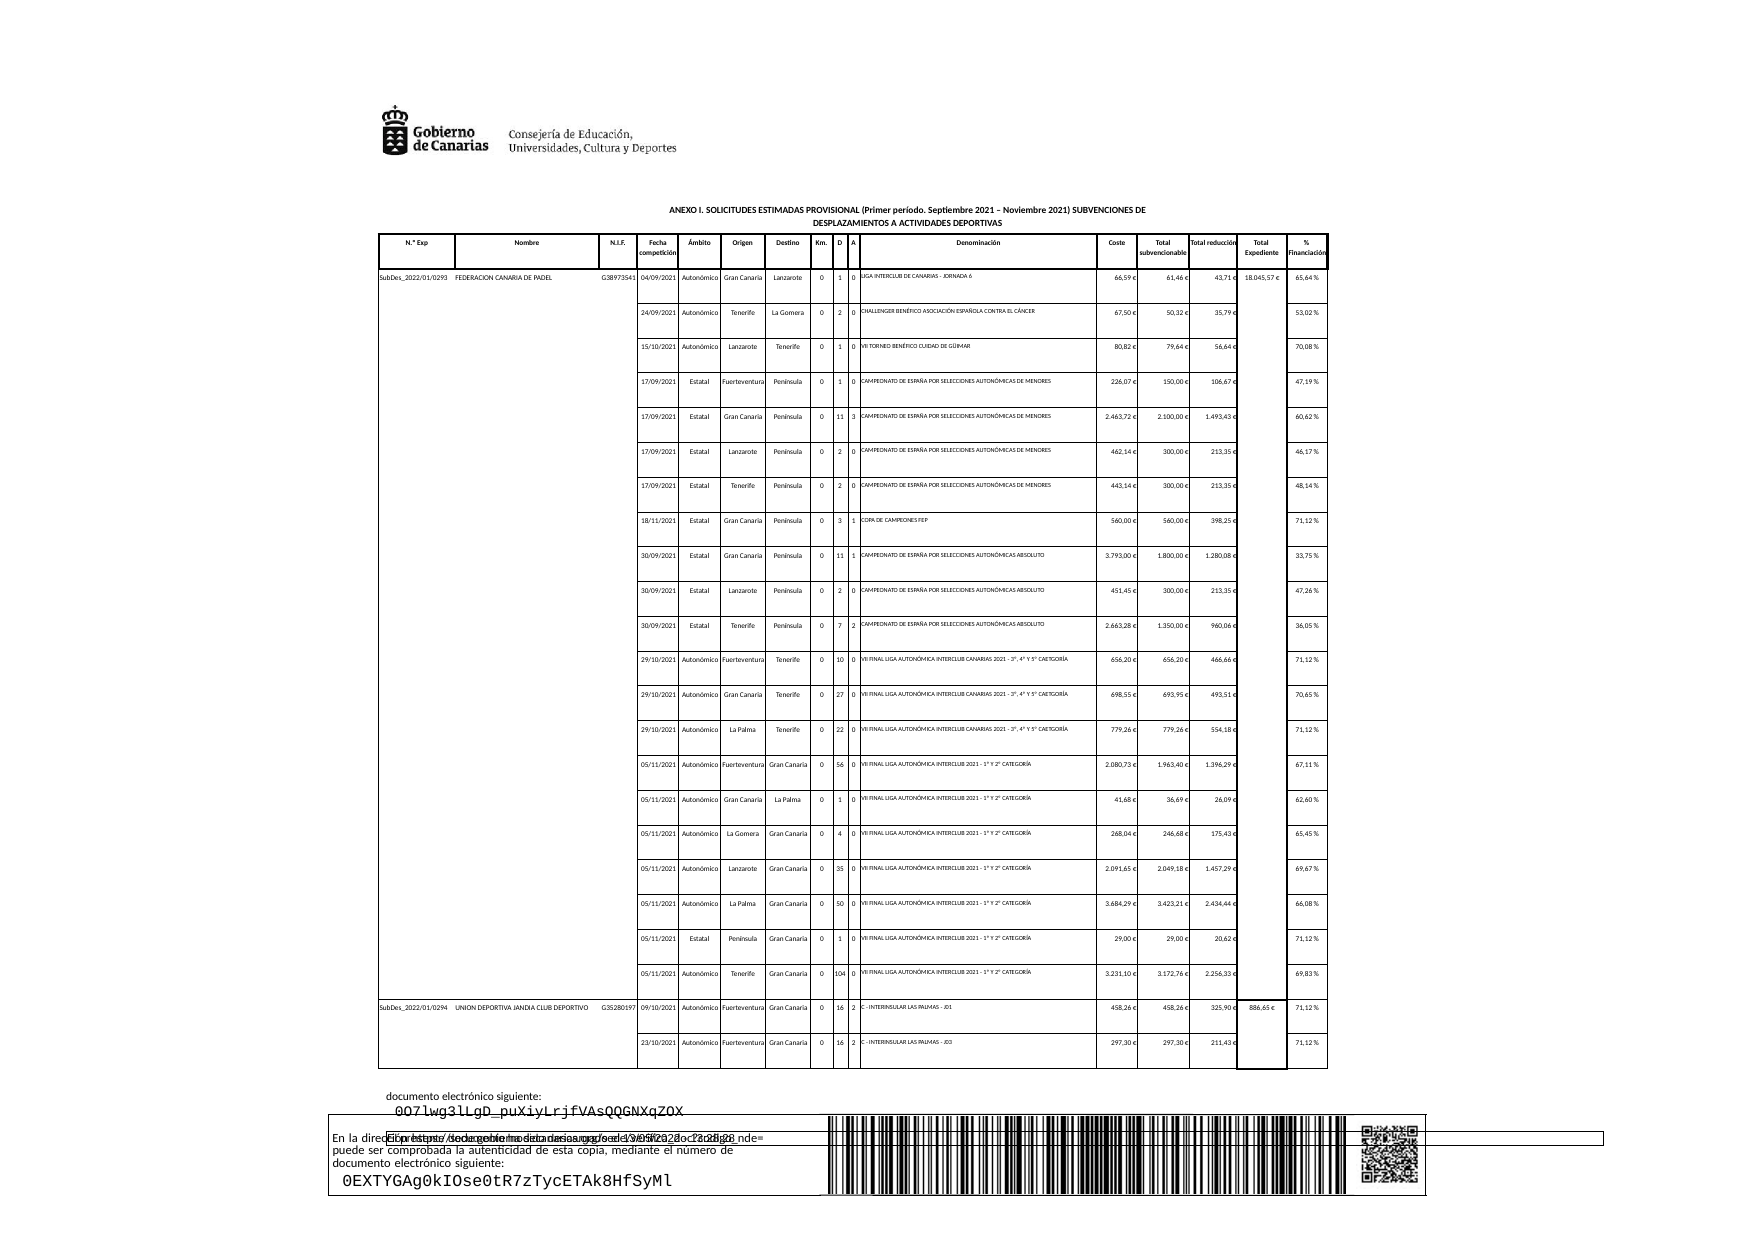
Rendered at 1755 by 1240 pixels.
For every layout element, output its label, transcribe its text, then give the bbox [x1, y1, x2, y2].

table_cell 0 [811, 860, 833, 894]
table_cell VII FINAL LIGA AUTONÓMICA INTERCLUB CANARIAS 2021 - 3º, 4º Y 5º CAETGORÍA [861, 652, 1096, 685]
table_cell 0 [811, 339, 833, 372]
table_cell Península [721, 930, 765, 964]
table_cell [1328, 407, 1350, 442]
table_cell 0 [849, 930, 860, 964]
table_cell 05/11/2021 [638, 930, 678, 964]
table_cell 05/11/2021 [638, 826, 678, 859]
table_cell Península [766, 373, 810, 407]
table_cell 50 [834, 895, 848, 929]
table_cell 560,00 € [1138, 513, 1189, 546]
table_cell 300,00 € [1138, 582, 1189, 616]
table_cell 2.463,72 € [1097, 408, 1137, 442]
table_cell UNION DEPORTIVA JANDIA CLUB DEPORTIVO [455, 1000, 599, 1068]
table_cell 297,30 € [1097, 1034, 1137, 1068]
table_cell 16 [834, 1034, 848, 1068]
table_cell C - INTERINSULAR LAS PALMAS - J01 [861, 1000, 1096, 1033]
table_cell VII FINAL LIGA AUTONÓMICA INTERCLUB 2021 - 1º Y 2º CATEGORÍA [861, 965, 1096, 998]
table_cell SubDes_2022/01/0293 [379, 270, 454, 998]
table_cell [1328, 720, 1350, 755]
table_cell 1.280,08 € [1190, 547, 1236, 581]
table_cell 213,35 € [1190, 478, 1236, 511]
table_cell Autonómico [679, 304, 720, 337]
table_cell [1328, 546, 1350, 581]
table_cell 2.100,00 € [1138, 408, 1189, 442]
table_cell 0 [811, 965, 833, 998]
table_cell Autonómico [679, 860, 720, 894]
table_cell 656,20 € [1138, 652, 1189, 685]
table_cell 22 [834, 721, 848, 755]
table_cell Fuerteventura [721, 1000, 765, 1033]
table_cell 29,00 € [1097, 930, 1137, 964]
table_header Fecha competición [638, 235, 677, 268]
table_cell 0 [811, 1034, 833, 1068]
table_cell Península [766, 443, 810, 477]
table_cell 693,95 € [1138, 686, 1189, 720]
table_cell Autonómico [679, 826, 720, 859]
table_cell 2 [849, 1034, 860, 1068]
table_cell VII FINAL LIGA AUTONÓMICA INTERCLUB 2021 - 1º Y 2º CATEGORÍA [861, 791, 1096, 824]
table_cell Tenerife [721, 478, 765, 511]
table_cell Autonómico [679, 965, 720, 998]
table_cell 451,45 € [1097, 582, 1137, 616]
table_header A [849, 235, 859, 268]
table_cell 213,35 € [1190, 582, 1236, 616]
table_cell CAMPEONATO DE ESPAÑA POR SELECCIONES AUTONÓMICAS DE MENORES [861, 408, 1096, 442]
table_cell Gran Canaria [766, 965, 810, 998]
table_cell 71,12 % [1288, 930, 1327, 964]
table_cell 47,19 % [1288, 373, 1327, 407]
table_cell 56,64 € [1190, 339, 1236, 372]
table_cell Fuerteventura [721, 652, 765, 685]
table_cell La Palma [721, 721, 765, 755]
table_cell 16 [834, 1000, 848, 1033]
table_cell La Gomera [721, 826, 765, 859]
table_cell 0 [811, 930, 833, 964]
table_cell 05/11/2021 [638, 756, 678, 790]
table_cell 29/10/2021 [638, 686, 678, 720]
table_cell Península [766, 582, 810, 616]
table_cell 175,43 € [1190, 826, 1236, 859]
table_cell 26,09 € [1190, 791, 1236, 824]
table_cell Estatal [679, 373, 720, 407]
table_cell 1 [834, 339, 848, 372]
table_cell 27 [834, 686, 848, 720]
table_cell 2.080,73 € [1097, 756, 1137, 790]
table_header Denominación [861, 235, 1096, 268]
table_cell 779,26 € [1138, 721, 1189, 755]
table_cell Autonómico [679, 721, 720, 755]
table_cell 0 [849, 270, 860, 303]
table_cell Autonómico [679, 756, 720, 790]
text ANEXO I. SOLICITUDES ESTIMADAS PROVISIONAL (Primer período. Septiembre 2021 – Noviembre 2021) SUBVENCIONES DE DESPLAZAMIENTOS A ACTIVIDADES DEPORTIVAS [666, 205, 1149, 228]
table_cell Autonómico [679, 652, 720, 685]
table_cell CAMPEONATO DE ESPAÑA POR SELECCIONES AUTONÓMICAS ABSOLUTO [861, 547, 1096, 581]
table_cell FEDERACION CANARIA DE PADEL [455, 270, 599, 998]
table_cell 0 [811, 270, 833, 303]
table_cell 2 [834, 443, 848, 477]
table_cell 61,46 € [1138, 270, 1189, 303]
table_cell 0 [849, 965, 860, 998]
table_cell 24/09/2021 [638, 304, 678, 337]
table_header Km. [812, 235, 832, 268]
table_cell 1.396,29 € [1190, 756, 1236, 790]
table_cell Lanzarote [766, 270, 810, 303]
table_cell Autonómico [679, 339, 720, 372]
table_header Coste [1098, 235, 1136, 268]
table_cell 47,26 % [1288, 582, 1327, 616]
table_cell 43,71 € [1190, 270, 1236, 303]
table_cell [1328, 442, 1350, 477]
table_cell 150,00 € [1138, 373, 1189, 407]
table_cell VII FINAL LIGA AUTONÓMICA INTERCLUB 2021 - 1º Y 2º CATEGORÍA [861, 930, 1096, 964]
table_cell 0 [811, 443, 833, 477]
table_cell Gran Canaria [721, 547, 765, 581]
table_cell LIGA INTERCLUB DE CANARIAS - JORNADA 6 [861, 270, 1096, 303]
table_cell VII FINAL LIGA AUTONÓMICA INTERCLUB CANARIAS 2021 - 3º, 4º Y 5º CAETGORÍA [861, 721, 1096, 755]
table_cell 04/09/2021 [638, 270, 678, 303]
table_cell 56 [834, 756, 848, 790]
table_cell CAMPEONATO DE ESPAÑA POR SELECCIONES AUTONÓMICAS DE MENORES [861, 443, 1096, 477]
table_cell [1328, 651, 1350, 685]
table_cell Lanzarote [721, 443, 765, 477]
table_cell [1328, 999, 1350, 1033]
table_cell 66,08 % [1288, 895, 1327, 929]
table_cell 41,68 € [1097, 791, 1137, 824]
table_cell 246,68 € [1138, 826, 1189, 859]
table_cell 30/09/2021 [638, 547, 678, 581]
table_cell 466,66 € [1190, 652, 1236, 685]
table_cell 2.049,18 € [1138, 860, 1189, 894]
table_cell Tenerife [766, 339, 810, 372]
table_cell COPA DE CAMPEONES FEP [861, 513, 1096, 546]
table_cell 106,67 € [1190, 373, 1236, 407]
table_cell VII FINAL LIGA AUTONÓMICA INTERCLUB 2021 - 1º Y 2º CATEGORÍA [861, 826, 1096, 859]
table_cell 886,65 € [1238, 1001, 1286, 1068]
table_cell 80,82 € [1097, 339, 1137, 372]
table_cell 1.800,00 € [1138, 547, 1189, 581]
table_cell 79,64 € [1138, 339, 1189, 372]
table_cell [1328, 338, 1350, 372]
table_cell 69,83 % [1288, 965, 1327, 998]
table_cell 779,26 € [1097, 721, 1137, 755]
table_cell 2 [834, 582, 848, 616]
table_cell 0 [811, 582, 833, 616]
table_cell 29,00 € [1138, 930, 1189, 964]
table_cell 17/09/2021 [638, 478, 678, 511]
table_cell [1328, 268, 1350, 303]
table_cell 2 [849, 617, 860, 651]
table_cell 2 [834, 304, 848, 337]
table_cell Península [766, 408, 810, 442]
table_cell 2.663,28 € [1097, 617, 1137, 651]
table_cell 104 [834, 965, 848, 998]
table_cell Península [766, 547, 810, 581]
table_cell 300,00 € [1138, 478, 1189, 511]
table_cell [1328, 929, 1350, 964]
table_cell Estatal [679, 408, 720, 442]
table_cell Lanzarote [721, 860, 765, 894]
table_header D [834, 235, 847, 268]
table_cell [1328, 303, 1350, 337]
table_cell 60,62 % [1288, 408, 1327, 442]
table_cell Gran Canaria [766, 826, 810, 859]
table_cell 0 [811, 826, 833, 859]
table_cell 300,00 € [1138, 443, 1189, 477]
table_cell Autonómico [679, 686, 720, 720]
table_cell 3.684,29 € [1097, 895, 1137, 929]
table_cell 1 [849, 547, 860, 581]
table_cell 70,08 % [1288, 339, 1327, 372]
table_cell 0 [811, 617, 833, 651]
table_cell 53,02 % [1288, 304, 1327, 337]
table_header % Financiación [1288, 235, 1326, 268]
table_cell 71,12 % [1288, 1034, 1327, 1068]
table_cell 35 [834, 860, 848, 894]
table_cell 0 [849, 895, 860, 929]
table_cell 560,00 € [1097, 513, 1137, 546]
table_cell SubDes_2022/01/0294 [379, 1000, 454, 1068]
table_cell G35280197 [599, 1000, 637, 1068]
table_cell Fuerteventura [721, 756, 765, 790]
table_cell 36,05 % [1288, 617, 1327, 651]
table_cell C - INTERINSULAR LAS PALMAS - J03 [861, 1034, 1096, 1068]
table_cell 2.256,33 € [1190, 965, 1236, 998]
table_cell [1328, 616, 1350, 651]
table_cell 0 [811, 721, 833, 755]
table_header Origen [722, 235, 764, 268]
table_cell Tenerife [766, 652, 810, 685]
table_cell 325,90 € [1190, 1000, 1236, 1033]
table_header N.º Exp [380, 235, 454, 268]
table_cell 2.091,65 € [1097, 860, 1137, 894]
table_cell Tenerife [721, 965, 765, 998]
table_cell 1.350,00 € [1138, 617, 1189, 651]
table_cell 0 [811, 373, 833, 407]
table_cell 1 [834, 930, 848, 964]
table_header Nombre [456, 235, 598, 268]
table_cell 1.457,29 € [1190, 860, 1236, 894]
table_cell 458,26 € [1097, 1000, 1137, 1033]
table_cell 493,51 € [1190, 686, 1236, 720]
table_cell 2 [849, 1000, 860, 1033]
table_cell 65,64 % [1288, 270, 1327, 303]
table_cell 0 [849, 860, 860, 894]
table_cell 71,12 % [1288, 513, 1327, 546]
table_cell 18.045,57 € [1238, 270, 1286, 998]
table_cell 2.434,44 € [1190, 895, 1236, 929]
table_cell Península [766, 513, 810, 546]
table_cell 18/11/2021 [638, 513, 678, 546]
table_cell 67,50 € [1097, 304, 1137, 337]
table_cell [1328, 372, 1350, 407]
table_header Ámbito [679, 235, 720, 268]
table_cell 0 [849, 756, 860, 790]
table_cell 0 [849, 721, 860, 755]
table_cell 656,20 € [1097, 652, 1137, 685]
table_cell [1328, 755, 1350, 790]
table_cell 17/09/2021 [638, 408, 678, 442]
table_cell CAMPEONATO DE ESPAÑA POR SELECCIONES AUTONÓMICAS ABSOLUTO [861, 582, 1096, 616]
table_cell 0 [811, 478, 833, 511]
table_cell Gran Canaria [721, 408, 765, 442]
table_cell 05/11/2021 [638, 895, 678, 929]
table_cell Gran Canaria [766, 1034, 810, 1068]
table_cell 3.423,21 € [1138, 895, 1189, 929]
table_cell 960,06 € [1190, 617, 1236, 651]
table_cell Autonómico [679, 895, 720, 929]
table_cell 15/10/2021 [638, 339, 678, 372]
table_cell 50,32 € [1138, 304, 1189, 337]
table_cell 0 [811, 1000, 833, 1033]
table_cell Estatal [679, 547, 720, 581]
table_cell 458,26 € [1138, 1000, 1189, 1033]
table_cell 1 [834, 791, 848, 824]
table_cell 0 [849, 686, 860, 720]
table_cell [1328, 964, 1350, 998]
table_cell Península [766, 617, 810, 651]
table_cell Fuerteventura [721, 373, 765, 407]
table_cell 29/10/2021 [638, 652, 678, 685]
table_cell [1328, 790, 1350, 824]
table_cell 213,35 € [1190, 443, 1236, 477]
table_cell 0 [849, 826, 860, 859]
table_cell 0 [811, 895, 833, 929]
table_cell 71,12 % [1288, 1000, 1327, 1033]
table_cell Tenerife [721, 304, 765, 337]
table_cell La Gomera [766, 304, 810, 337]
table_cell 0 [849, 652, 860, 685]
table_cell 09/10/2021 [638, 1000, 678, 1033]
table_cell [1328, 859, 1350, 894]
table_cell 211,43 € [1190, 1034, 1236, 1068]
table_cell 0 [849, 443, 860, 477]
table_cell 554,18 € [1190, 721, 1236, 755]
table_header Total subvencionable [1138, 235, 1188, 268]
table_cell 10 [834, 652, 848, 685]
table_cell 268,04 € [1097, 826, 1137, 859]
table_cell 0 [811, 686, 833, 720]
table_cell 1.963,40 € [1138, 756, 1189, 790]
table_cell 0 [811, 756, 833, 790]
table_header Total Expediente [1238, 235, 1286, 268]
table_cell 443,14 € [1097, 478, 1137, 511]
table_cell 3.231,10 € [1097, 965, 1137, 998]
table_cell 17/09/2021 [638, 373, 678, 407]
table_cell Autonómico [679, 1000, 720, 1033]
table_header N.I.F. [600, 235, 636, 268]
table_cell Autonómico [679, 1034, 720, 1068]
table_cell Gran Canaria [721, 686, 765, 720]
table_cell Estatal [679, 617, 720, 651]
table_cell [1328, 477, 1350, 511]
table_cell 71,12 % [1288, 721, 1327, 755]
table_cell Gran Canaria [721, 513, 765, 546]
table_cell G38973541 [599, 270, 637, 998]
table_cell VII FINAL LIGA AUTONÓMICA INTERCLUB 2021 - 1º Y 2º CATEGORÍA [861, 756, 1096, 790]
table_cell 2 [834, 478, 848, 511]
table_cell [1328, 685, 1350, 720]
table_cell CAMPEONATO DE ESPAÑA POR SELECCIONES AUTONÓMICAS DE MENORES [861, 373, 1096, 407]
table_cell 70,65 % [1288, 686, 1327, 720]
table_header Destino [766, 235, 810, 268]
table_cell 0 [811, 791, 833, 824]
table_cell 36,69 € [1138, 791, 1189, 824]
table_cell 62,60 % [1288, 791, 1327, 824]
table_cell 3 [834, 513, 848, 546]
table_cell CAMPEONATO DE ESPAÑA POR SELECCIONES AUTONÓMICAS DE MENORES [861, 478, 1096, 511]
table_cell Gran Canaria [721, 270, 765, 303]
table_cell CHALLENGER BENÉFICO ASOCIACIÓN ESPAÑOLA CONTRA EL CÁNCER [861, 304, 1096, 337]
table_header Total reducción [1190, 235, 1236, 268]
table_cell 1 [834, 270, 848, 303]
table_cell 0 [811, 547, 833, 581]
table_cell CAMPEONATO DE ESPAÑA POR SELECCIONES AUTONÓMICAS ABSOLUTO [861, 617, 1096, 651]
table_cell Gran Canaria [766, 930, 810, 964]
table_cell 3 [849, 408, 860, 442]
table_cell 226,07 € [1097, 373, 1137, 407]
table_cell 3.793,00 € [1097, 547, 1137, 581]
table_cell 17/09/2021 [638, 443, 678, 477]
table_cell 30/09/2021 [638, 617, 678, 651]
table_cell 0 [811, 304, 833, 337]
table_cell 0 [849, 582, 860, 616]
table_cell 0 [811, 652, 833, 685]
table_cell 0 [849, 304, 860, 337]
table_cell Gran Canaria [766, 860, 810, 894]
table_cell 48,14 % [1288, 478, 1327, 511]
table_cell 1 [834, 373, 848, 407]
table_cell La Palma [766, 791, 810, 824]
table_cell 0 [849, 478, 860, 511]
table_cell 0 [811, 408, 833, 442]
table_cell 3.172,76 € [1138, 965, 1189, 998]
table_cell 1 [849, 513, 860, 546]
table_cell 66,59 € [1097, 270, 1137, 303]
table_cell Gran Canaria [766, 1000, 810, 1033]
table_cell 35,79 € [1190, 304, 1236, 337]
table_cell Estatal [679, 513, 720, 546]
table_cell 05/11/2021 [638, 860, 678, 894]
table_header [1329, 233, 1350, 268]
table_cell Gran Canaria [766, 756, 810, 790]
table_cell Estatal [679, 930, 720, 964]
table_cell [1328, 511, 1350, 546]
table_cell Estatal [679, 478, 720, 511]
table_cell [1328, 825, 1350, 859]
table_cell 398,25 € [1190, 513, 1236, 546]
table_cell Tenerife [766, 721, 810, 755]
table_cell [1328, 894, 1350, 929]
table_cell 33,75 % [1288, 547, 1327, 581]
table_cell 23/10/2021 [638, 1034, 678, 1068]
table_cell 0 [849, 339, 860, 372]
table_cell VII FINAL LIGA AUTONÓMICA INTERCLUB CANARIAS 2021 - 3º, 4º Y 5º CAETGORÍA [861, 686, 1096, 720]
table_cell VII TORNEO BENÉFICO CUIDAD DE GÜIMAR [861, 339, 1096, 372]
table_cell [1328, 1033, 1350, 1068]
table_cell Lanzarote [721, 339, 765, 372]
table_cell 0 [811, 513, 833, 546]
table_cell Tenerife [766, 686, 810, 720]
table_cell 05/11/2021 [638, 965, 678, 998]
table_cell 11 [834, 547, 848, 581]
table_cell [1328, 581, 1350, 616]
table_cell 0 [849, 373, 860, 407]
table_cell 46,17 % [1288, 443, 1327, 477]
table_cell 67,11 % [1288, 756, 1327, 790]
table_cell Estatal [679, 443, 720, 477]
table_cell VII FINAL LIGA AUTONÓMICA INTERCLUB 2021 - 1º Y 2º CATEGORÍA [861, 895, 1096, 929]
table_cell 69,67 % [1288, 860, 1327, 894]
table_cell Estatal [679, 582, 720, 616]
table_cell 05/11/2021 [638, 791, 678, 824]
table_cell Gran Canaria [721, 791, 765, 824]
table_cell Autonómico [679, 270, 720, 303]
table_cell 20,62 € [1190, 930, 1236, 964]
table_cell Península [766, 478, 810, 511]
table_cell Fuerteventura [721, 1034, 765, 1068]
table_cell 297,30 € [1138, 1034, 1189, 1068]
table_cell 1.493,43 € [1190, 408, 1236, 442]
table_cell La Palma [721, 895, 765, 929]
table_cell Tenerife [721, 617, 765, 651]
table_cell Autonómico [679, 791, 720, 824]
table_cell 462,14 € [1097, 443, 1137, 477]
table_cell 0 [849, 791, 860, 824]
table_cell 71,12 % [1288, 652, 1327, 685]
table_cell 29/10/2021 [638, 721, 678, 755]
table_cell 698,55 € [1097, 686, 1137, 720]
table_cell 30/09/2021 [638, 582, 678, 616]
table_cell 65,45 % [1288, 826, 1327, 859]
table_cell 11 [834, 408, 848, 442]
table_cell VII FINAL LIGA AUTONÓMICA INTERCLUB 2021 - 1º Y 2º CATEGORÍA [861, 860, 1096, 894]
table_cell 4 [834, 826, 848, 859]
table_cell Lanzarote [721, 582, 765, 616]
table_cell 7 [834, 617, 848, 651]
table_cell Gran Canaria [766, 895, 810, 929]
